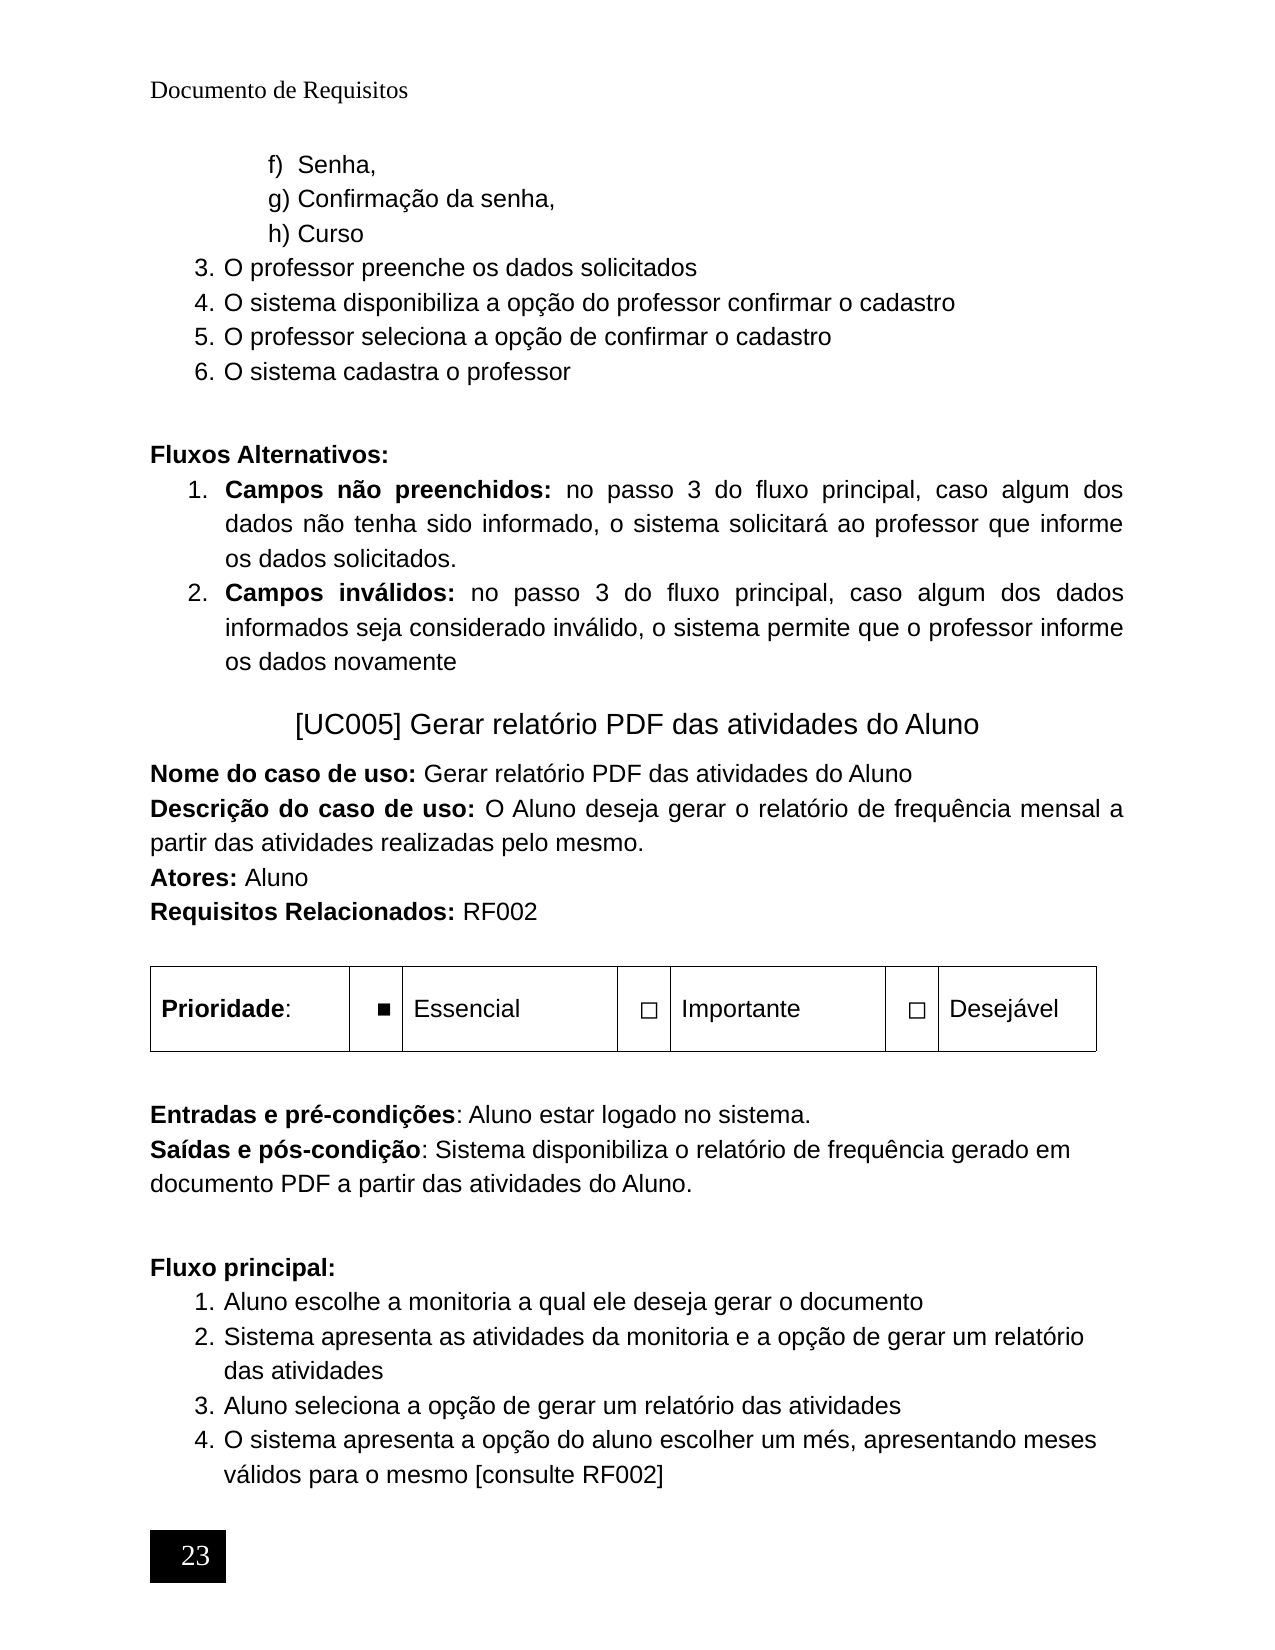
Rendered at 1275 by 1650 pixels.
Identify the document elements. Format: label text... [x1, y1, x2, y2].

list O professor preenche os dados solicitados [194, 253, 1125, 282]
text Atores: Aluno [150, 863, 1125, 892]
text Entradas e pré-condições: Aluno estar logado no sistema. [150, 1100, 1125, 1129]
list Confirmação da senha, [268, 184, 1125, 213]
list Curso [268, 219, 1125, 248]
table_header Essencial [403, 967, 617, 1051]
list O sistema apresenta a opção do aluno escolher um més, apresentando meses válidos para o mesmo [consulte RF002] [194, 1425, 1125, 1488]
list Campos inválidos: no passo 3 do fluxo principal, caso algum dos dados informados seja considerado inválido, o sistema permite que o professor informe os dados novamente [187, 578, 1125, 676]
text Requisitos Relacionados: RF002 [150, 897, 1125, 926]
list O professor seleciona a opção de confirmar o cadastro [194, 322, 1125, 351]
list Aluno escolhe a monitoria a qual ele deseja gerar o documento [194, 1287, 1125, 1316]
list Senha, [268, 150, 1125, 179]
list O sistema cadastra o professor [194, 357, 1125, 386]
table_header ◻ [618, 967, 670, 1051]
table_header Prioridade: [151, 967, 349, 1051]
text [UC005] Gerar relatório PDF das atividades do Aluno [150, 707, 1125, 740]
table_header ■ [350, 967, 402, 1051]
text Fluxos Alternativos: [150, 440, 1125, 469]
list Aluno seleciona a opção de gerar um relatório das atividades [194, 1391, 1125, 1419]
text Descrição do caso de uso: O Aluno deseja gerar o relatório de frequência mensal a partir das atividades realizadas pelo mesmo. [150, 794, 1125, 857]
text Saídas e pós-condição: Sistema disponibiliza o relatório de frequência gerado em documento PDF a partir das atividades do Aluno. [150, 1135, 1125, 1198]
list Campos não preenchidos: no passo 3 do fluxo principal, caso algum dos dados não tenha sido informado, o sistema solicitará ao professor que informe os dados solicitados. [187, 475, 1125, 573]
text Fluxo principal: [150, 1253, 1125, 1281]
text Nome do caso de uso: Gerar relatório PDF das atividades do Aluno [150, 759, 1125, 788]
table_header ◻ [886, 967, 938, 1051]
table_header Importante [671, 967, 885, 1051]
table_header Desejável [939, 967, 1096, 1051]
list Sistema apresenta as atividades da monitoria e a opção de gerar um relatório das atividades [194, 1322, 1125, 1385]
list O sistema disponibiliza a opção do professor confirmar o cadastro [194, 288, 1125, 317]
